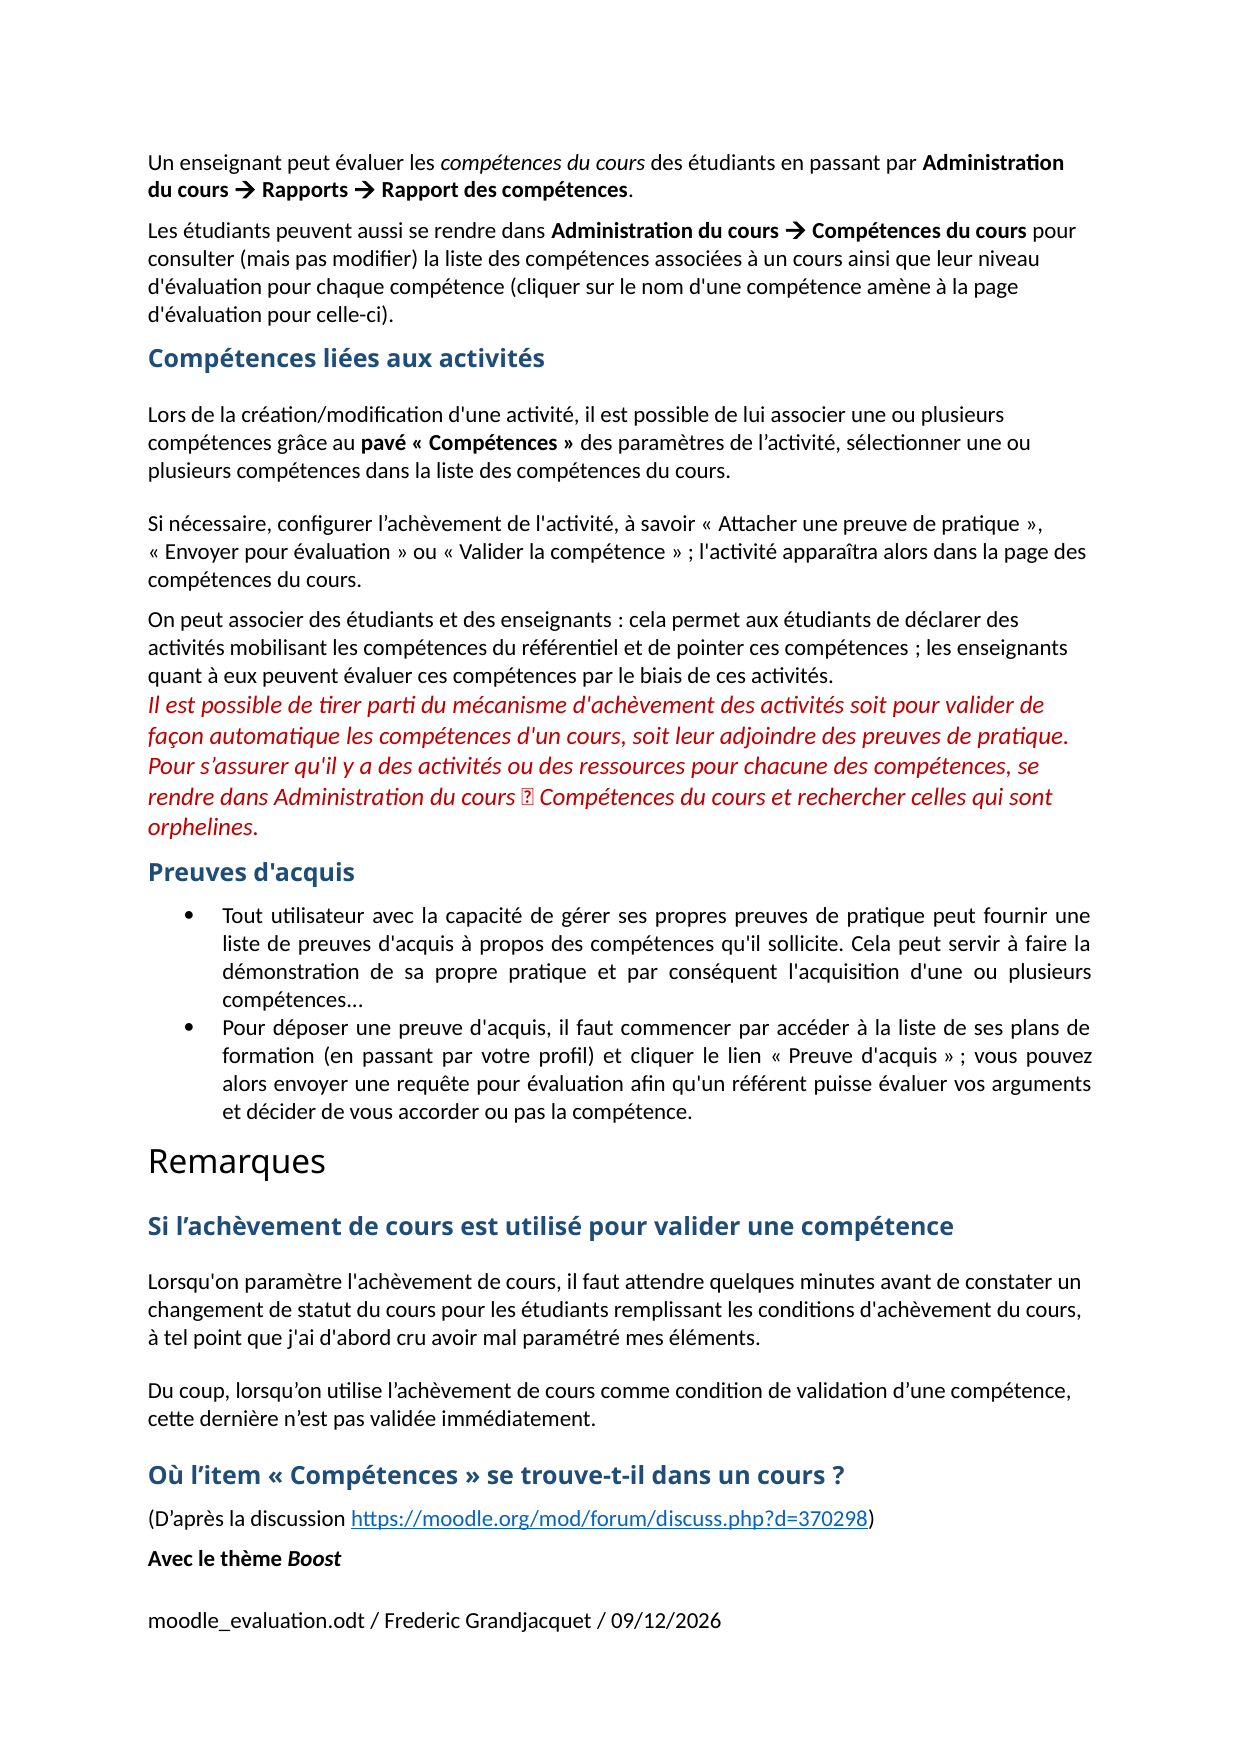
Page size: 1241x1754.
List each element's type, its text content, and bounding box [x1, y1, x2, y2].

text Du coup, lorsqu’on utilise l’achèvement de cours comme condition de validation d’une compétence, cette dernière n’est pas validée immédiatement. [148, 1376, 1093, 1432]
text Avec le thème Boost [148, 1544, 1093, 1572]
text On peut associer des étudiants et des enseignants : cela permet aux étudiants de déclarer des activités mobilisant les compétences du référentiel et de pointer ces compétences ; les enseignants quant à eux peuvent évaluer ces compétences par le biais de ces activités. [148, 605, 1093, 689]
subtitle Remarques [148, 1138, 1093, 1183]
subtitle Compétences liées aux activités [148, 341, 1093, 375]
text Lorsqu'on paramètre l'achèvement de cours, il faut attendre quelques minutes avant de constater un changement de statut du cours pour les étudiants remplissant les conditions d'achèvement du cours, à tel point que j'ai d'abord cru avoir mal paramétré mes éléments. [148, 1267, 1093, 1351]
subtitle Preuves d'acquis [148, 854, 1093, 889]
list Tout utilisateur avec la capacité de gérer ses propres preuves de pratique peut fournir une liste de preuves d'acquis à propos des compétences qu'il sollicite. Cela peut servir à faire la démonstration de sa propre pratique et par conséquent l'acquisition d'une ou plusieurs compétences... [185, 901, 1093, 1013]
text Pour s’assurer qu'il y a des activités ou des ressources pour chacune des compétences, se rendre dans Administration du cours  Compétences du cours et rechercher celles qui sont orphelines. [148, 751, 1093, 842]
subtitle Si l’achèvement de cours est utilisé pour valider une compétence [148, 1208, 1093, 1242]
text (D’après la discussion https://moodle.org/mod/forum/discuss.php?d=370298) [148, 1504, 1093, 1532]
text Un enseignant peut évaluer les compétences du cours des étudiants en passant par Administration du cours  Rapports  Rapport des compétences. [148, 148, 1093, 204]
subtitle Où l’item « Compétences » se trouve-t-il dans un cours ? [148, 1457, 1093, 1491]
text Si nécessaire, configurer l’achèvement de l'activité, à savoir « Attacher une preuve de pratique », « Envoyer pour évaluation » ou « Valider la compétence » ; l'activité apparaîtra alors dans la page des compétences du cours. [148, 509, 1093, 593]
text Il est possible de tirer parti du mécanisme d'achèvement des activités soit pour valider de façon automatique les compétences d'un cours, soit leur adjoindre des preuves de pratique. [148, 689, 1093, 751]
text Les étudiants peuvent aussi se rendre dans Administration du cours  Compétences du cours pour consulter (mais pas modifier) la liste des compétences associées à un cours ainsi que leur niveau d'évaluation pour chaque compétence (cliquer sur le nom d'une compétence amène à la page d'évaluation pour celle-ci). [148, 216, 1093, 328]
list Pour déposer une preuve d'acquis, il faut commencer par accéder à la liste de ses plans de formation (en passant par votre profil) et cliquer le lien « Preuve d'acquis » ; vous pouvez alors envoyer une requête pour évaluation afin qu'un référent puisse évaluer vos arguments et décider de vous accorder ou pas la compétence. [185, 1013, 1093, 1125]
text Lors de la création/modification d'une activité, il est possible de lui associer une ou plusieurs compétences grâce au pavé « Compétences » des paramètres de l’activité, sélectionner une ou plusieurs compétences dans la liste des compétences du cours. [148, 400, 1093, 484]
